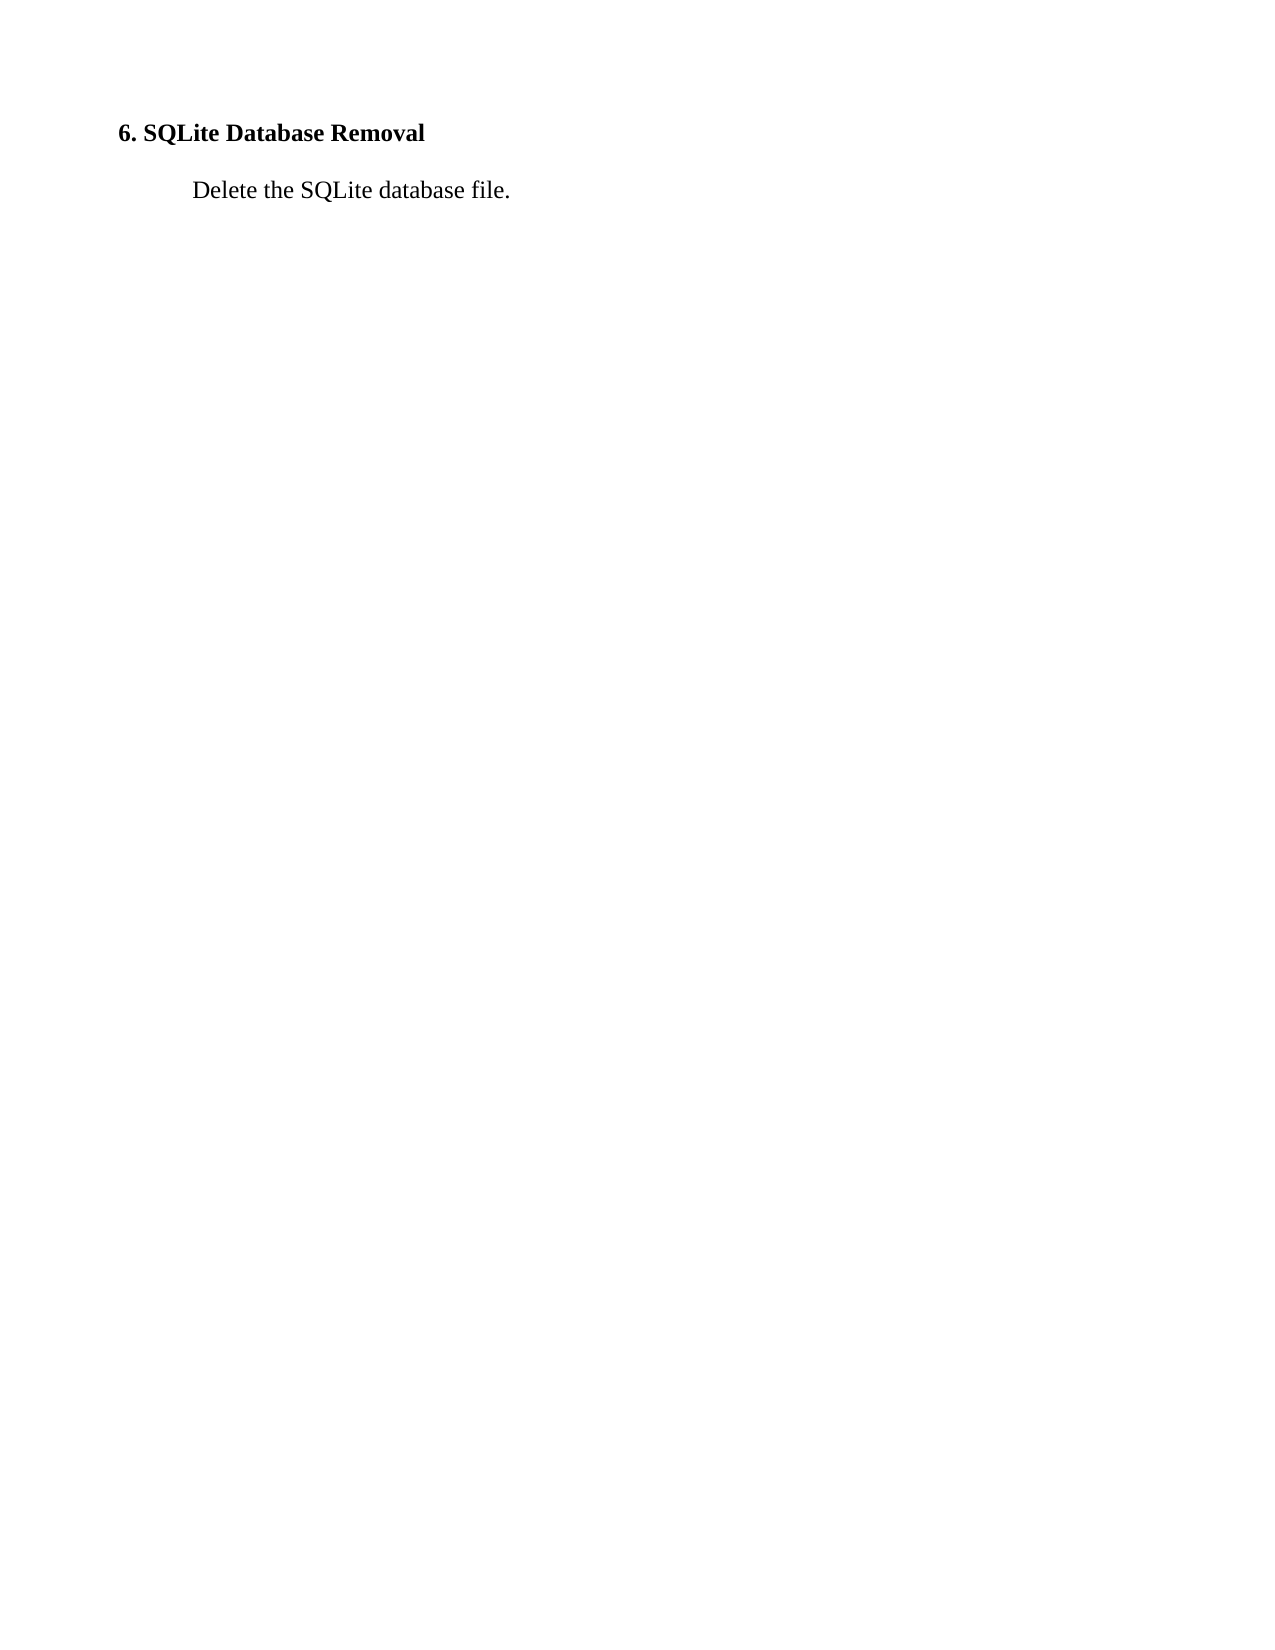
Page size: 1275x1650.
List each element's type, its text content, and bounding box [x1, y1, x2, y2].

text 6. SQLite Database Removal [118, 118, 1157, 147]
text Delete the SQLite database file. [118, 176, 1157, 204]
